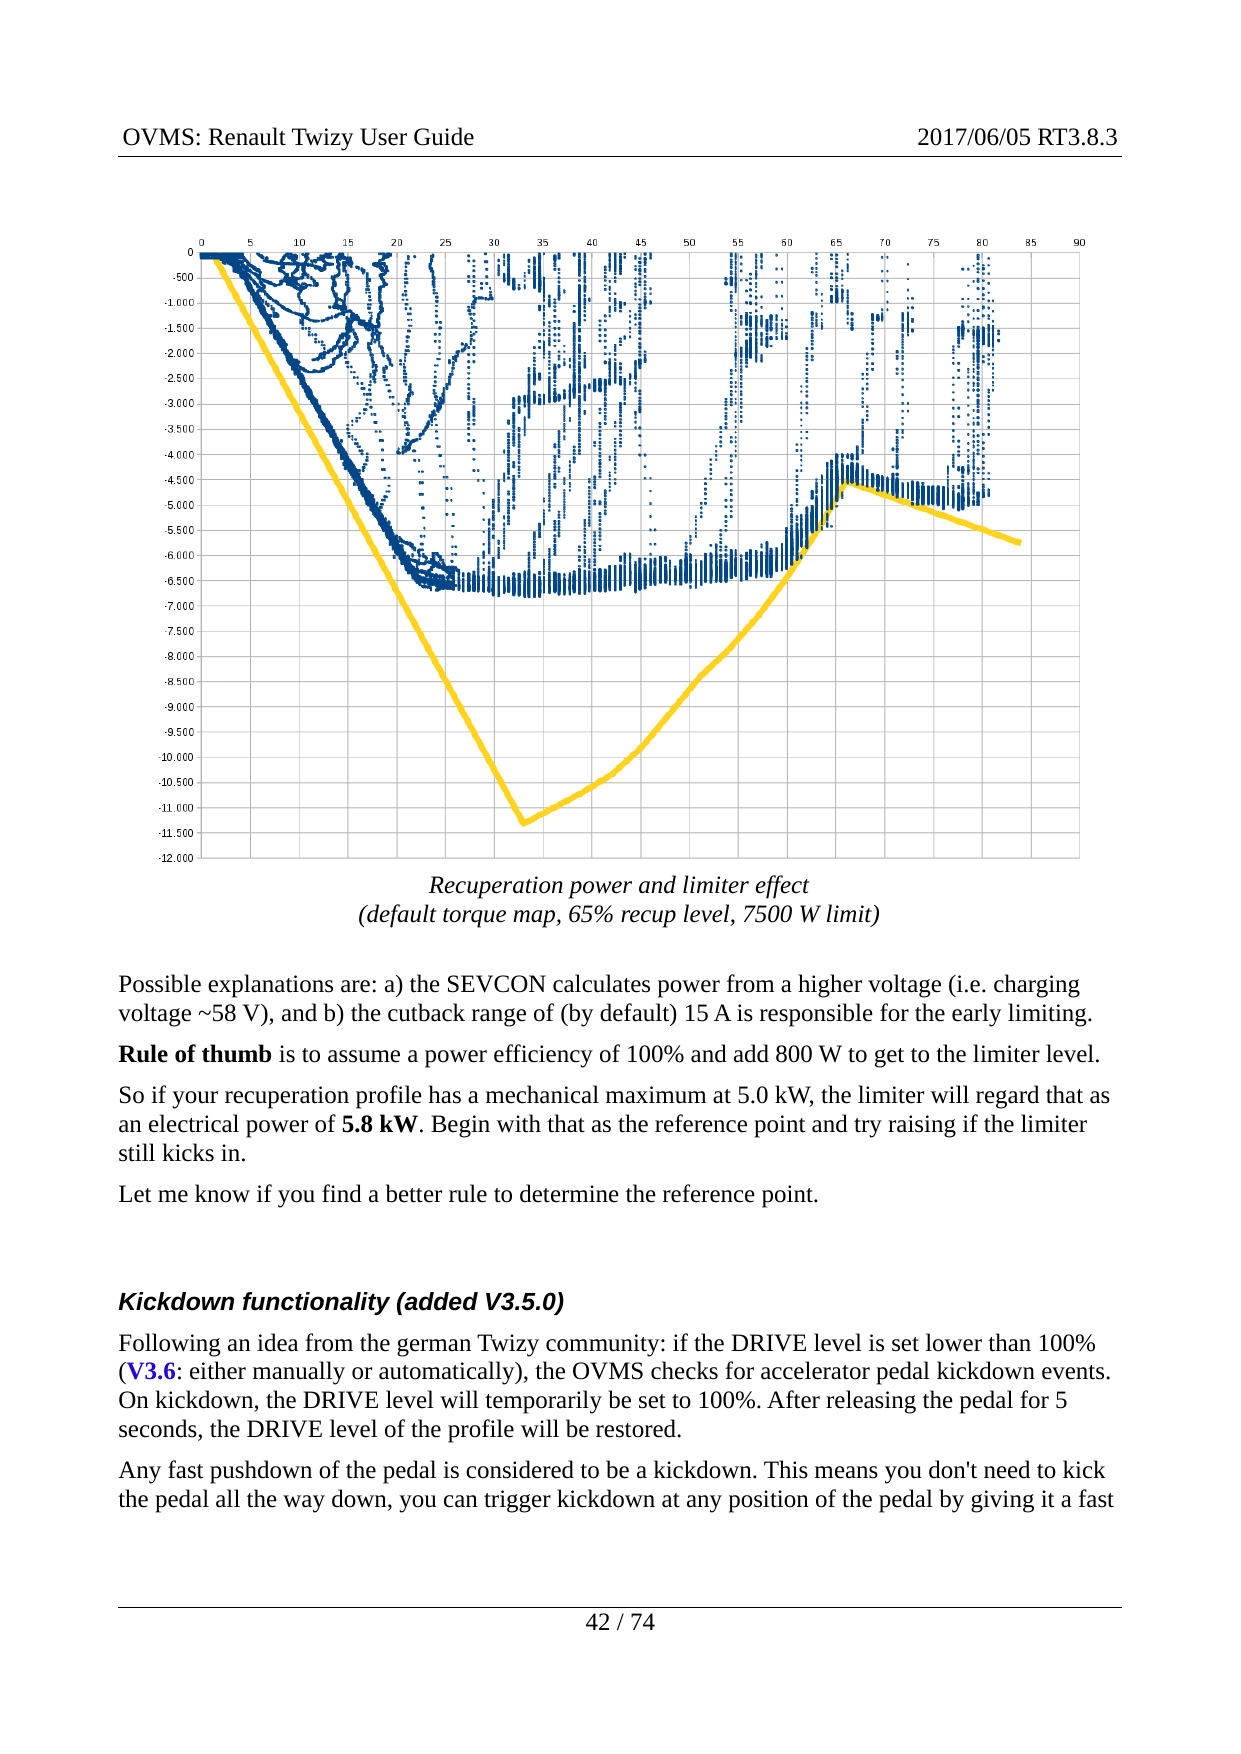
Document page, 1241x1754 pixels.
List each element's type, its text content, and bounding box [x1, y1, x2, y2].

text Following an idea from the german Twizy community: if the DRIVE level is set lower than 100% (V3.6: either manually or automatically), the OVMS checks for accelerator pedal kickdown events. On kickdown, the DRIVE level will temporarily be set to 100%. After releasing the pedal for 5 seconds, the DRIVE level of the profile will be restored. [118, 1328, 1122, 1443]
subtitle Kickdown functionality (added V3.5.0) [118, 1287, 1122, 1315]
picture [147, 226, 1093, 871]
text Rule of thumb is to assume a power efficiency of 100% and add 800 W to get to the limiter level. [118, 1039, 1122, 1068]
text Let me know if you find a better rule to determine the reference point. [118, 1179, 1122, 1208]
text Recuperation power and limiter effect (default torque map, 65% recup level, 7500 W limit) [192, 871, 1048, 928]
text Possible explanations are: a) the SEVCON calculates power from a higher voltage (i.e. charging voltage ~58 V), and b) the cutback range of (by default) 15 A is responsible for the early limiting. [118, 969, 1122, 1027]
text So if your recuperation profile has a mechanical maximum at 5.0 kW, the limiter will regard that as an electrical power of 5.8 kW. Begin with that as the reference point and try raising if the limiter still kicks in. [118, 1080, 1122, 1167]
text Any fast pushdown of the pedal is considered to be a kickdown. This means you don't need to kick the pedal all the way down, you can trigger kickdown at any position of the pedal by giving it a fast [118, 1455, 1122, 1513]
